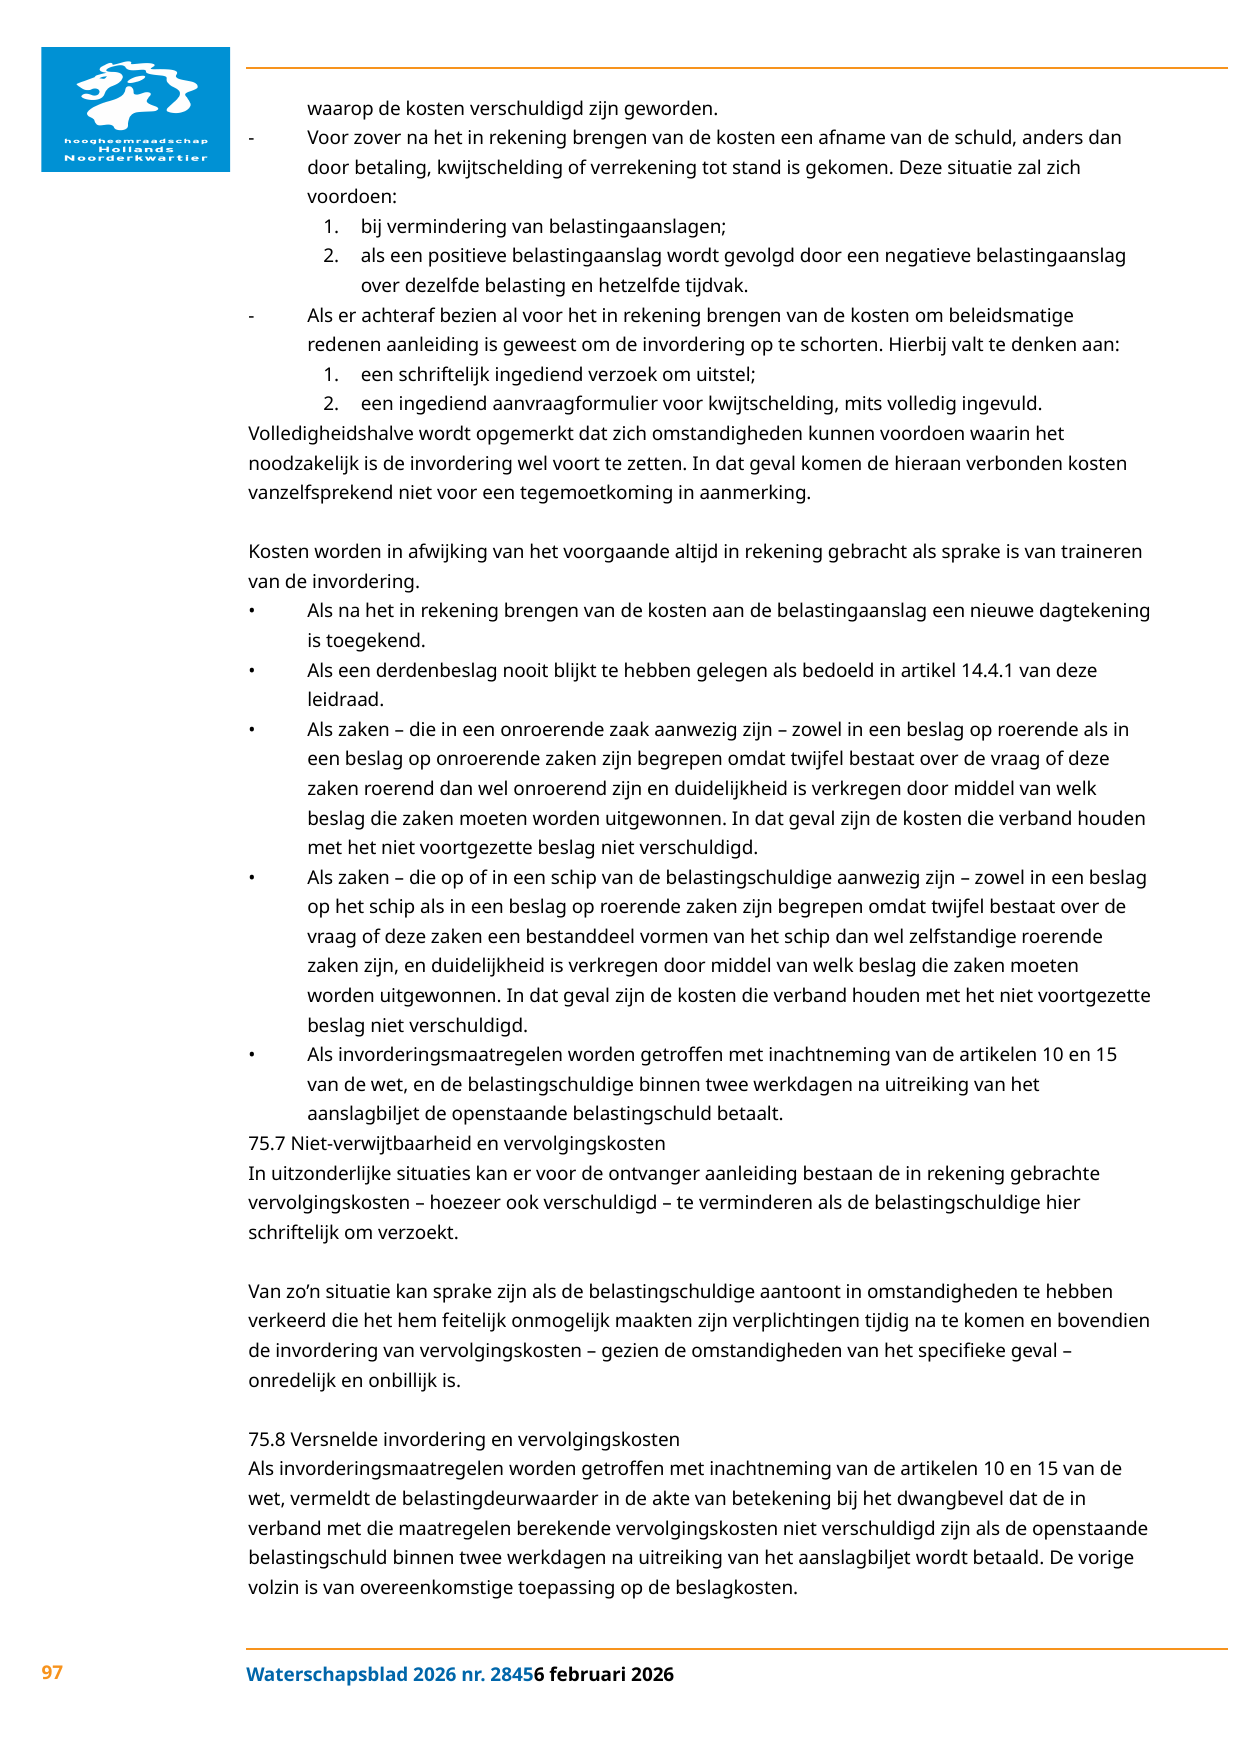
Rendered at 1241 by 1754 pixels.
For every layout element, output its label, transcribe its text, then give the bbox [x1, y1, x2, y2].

list een schriftelijk ingediend verzoek om uitstel; [323, 361, 1152, 387]
text 75.8 Versnelde invordering en vervolgingskosten [248, 1426, 1152, 1452]
picture [118, 62, 197, 112]
text Kosten worden in afwijking van het voorgaande altijd in rekening gebracht als sprake is van traineren van de invordering. [248, 538, 1152, 594]
list Als zaken – die in een onroerende zaak aanwezig zijn – zowel in een beslag op roerende als in een beslag op onroerende zaken zijn begrepen omdat twijfel bestaat over de vraag of deze zaken roerend dan wel onroerend zijn en duidelijkheid is verkregen door middel van welk beslag die zaken moeten worden uitgewonnen. In dat geval zijn de kosten die verband houden met het niet voortgezette beslag niet verschuldigd. [248, 716, 1152, 860]
list Als na het in rekening brengen van de kosten aan de belastingaanslag een nieuwe dagtekening is toegekend. [248, 598, 1152, 653]
list als een positieve belastingaanslag wordt gevolgd door een negatieve belastingaanslag over dezelfde belasting en hetzelfde tijdvak. [323, 243, 1152, 298]
list Als een derdenbeslag nooit blijkt te hebben gelegen als bedoeld in artikel 14.4.1 van deze leidraad. [248, 657, 1152, 712]
list Als er achteraf bezien al voor het in rekening brengen van de kosten om beleidsmatige redenen aanleiding is geweest om de invordering op te schorten. Hierbij valt te denken aan: [248, 302, 1152, 357]
text Van zo’n situatie kan sprake zijn als de belastingschuldige aantoont in omstandigheden te hebben verkeerd die het hem feitelijk onmogelijk maakten zijn verplichtingen tijdig na te komen en bovendien de invordering van vervolgingskosten – gezien de omstandigheden van het specifieke geval – onredelijk en onbillijk is. [248, 1278, 1152, 1393]
list bij vermindering van belastingaanslagen; [323, 213, 1152, 239]
list een ingediend aanvraagformulier voor kwijtschelding, mits volledig ingevuld. [323, 391, 1152, 416]
text In uitzonderlijke situaties kan er voor de ontvanger aanleiding bestaan de in rekening gebrachte vervolgingskosten – hoezeer ook verschuldigd – te verminderen als de belastingschuldige hier schriftelijk om verzoekt. [248, 1160, 1152, 1245]
list Als zaken – die op of in een schip van de belastingschuldige aanwezig zijn – zowel in een beslag op het schip als in een beslag op roerende zaken zijn begrepen omdat twijfel bestaat over de vraag of deze zaken een bestanddeel vormen van het schip dan wel zelfstandige roerende zaken zijn, en duidelijkheid is verkregen door middel van welk beslag die zaken moeten worden uitgewonnen. In dat geval zijn de kosten die verband houden met het niet voortgezette beslag niet verschuldigd. [248, 864, 1152, 1038]
list Als invorderingsmaatregelen worden getroffen met inachtneming van de artikelen 10 en 15 van de wet, en de belastingschuldige binnen twee werkdagen na uitreiking van het aanslagbiljet de openstaande belastingschuld betaalt. [248, 1041, 1152, 1126]
text Als invorderingsmaatregelen worden getroffen met inachtneming van de artikelen 10 en 15 van de wet, vermeldt de belastingdeurwaarder in de akte van betekening bij het dwangbevel dat de in verband met die maatregelen berekende vervolgingskosten niet verschuldigd zijn als de openstaande belastingschuld binnen twee werkdagen na uitreiking van het aanslagbiljet wordt betaald. De vorige volzin is van overeenkomstige toepassing op de beslagkosten. [248, 1456, 1152, 1600]
list Voor zover na het in rekening brengen van de kosten een afname van de schuld, anders dan door betaling, kwijtschelding of verrekening tot stand is gekomen. Deze situatie zal zich voordoen: [248, 124, 1152, 209]
picture [88, 87, 157, 130]
text 75.7 Niet-verwijtbaarheid en vervolgingskosten [248, 1130, 1152, 1156]
list waarop de kosten verschuldigd zijn geworden. [248, 95, 1152, 121]
text Volledigheidshalve wordt opgemerkt dat zich omstandigheden kunnen voordoen waarin het noodzakelijk is de invordering wel voort te zetten. In dat geval komen de hieraan verbonden kosten vanzelfsprekend niet voor een tegemoetkoming in aanmerking. [248, 420, 1152, 505]
picture [129, 76, 144, 82]
picture [78, 64, 122, 99]
